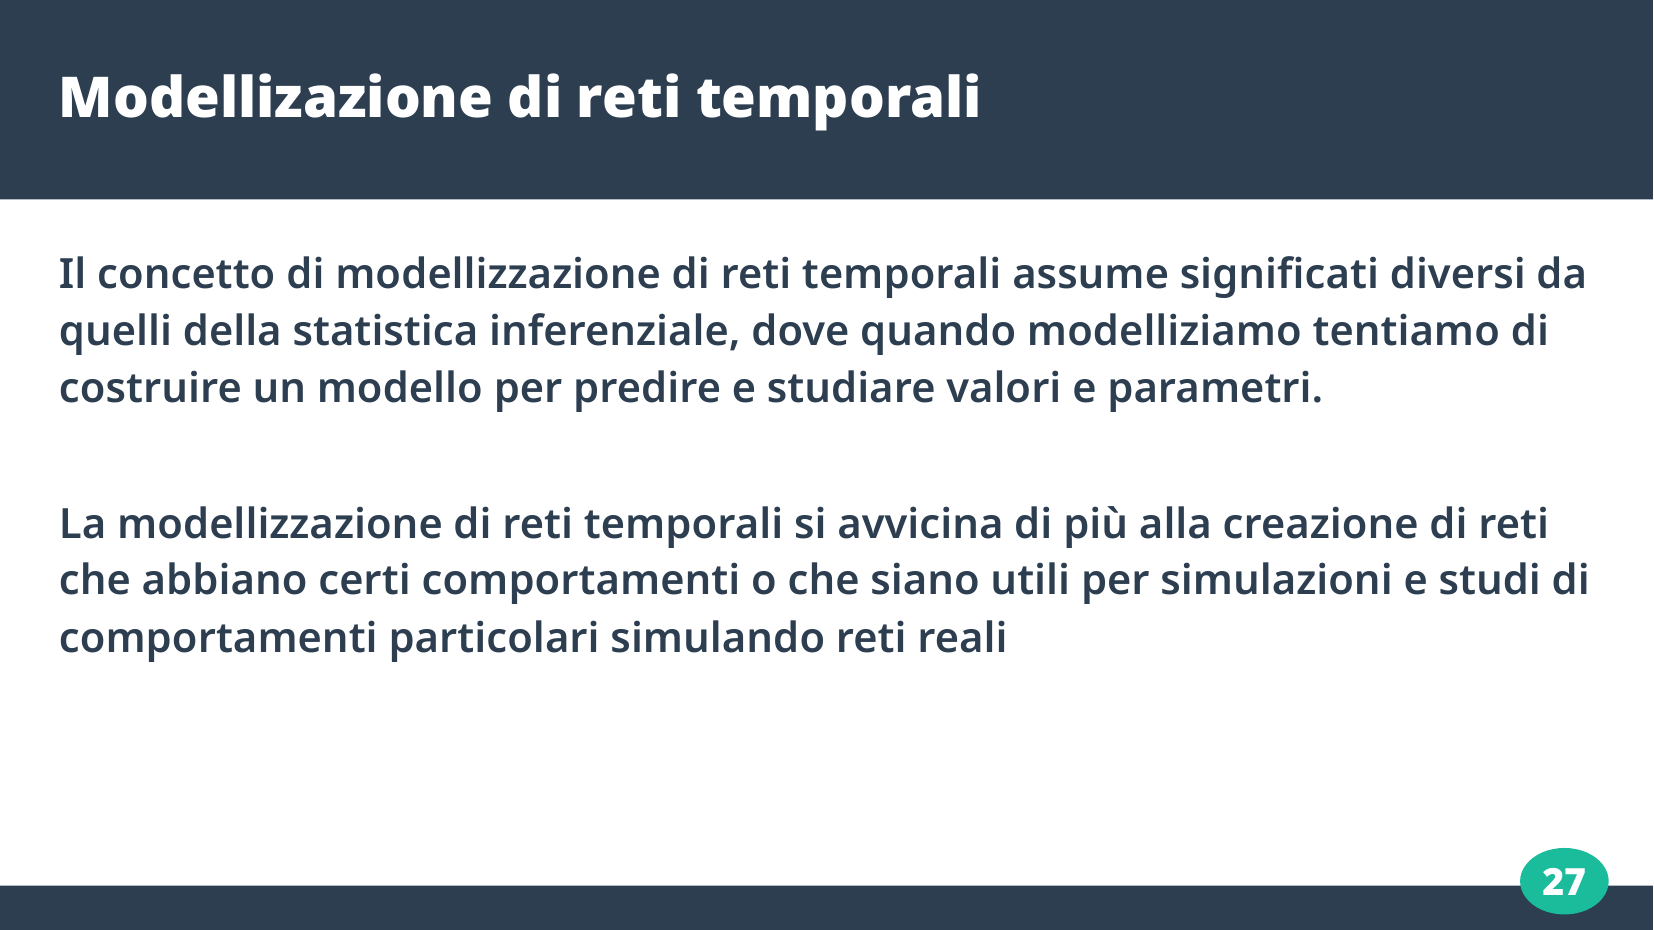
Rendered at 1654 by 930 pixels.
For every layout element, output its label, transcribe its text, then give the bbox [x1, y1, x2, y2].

list Il concetto di modellizzazione di reti temporali assume significati diversi da quelli della statistica inferenziale, dove quando modelliziamo tentiamo di costruire un modello per predire e studiare valori e parametri. La modellizzazione di reti temporali si avvicina di più alla creazione di reti che abbiano certi comportamenti o che siano utili per simulazioni e studi di comportamenti particolari simulando reti reali [58, 243, 1594, 864]
title Modellizazione di reti temporali [58, 36, 1594, 155]
